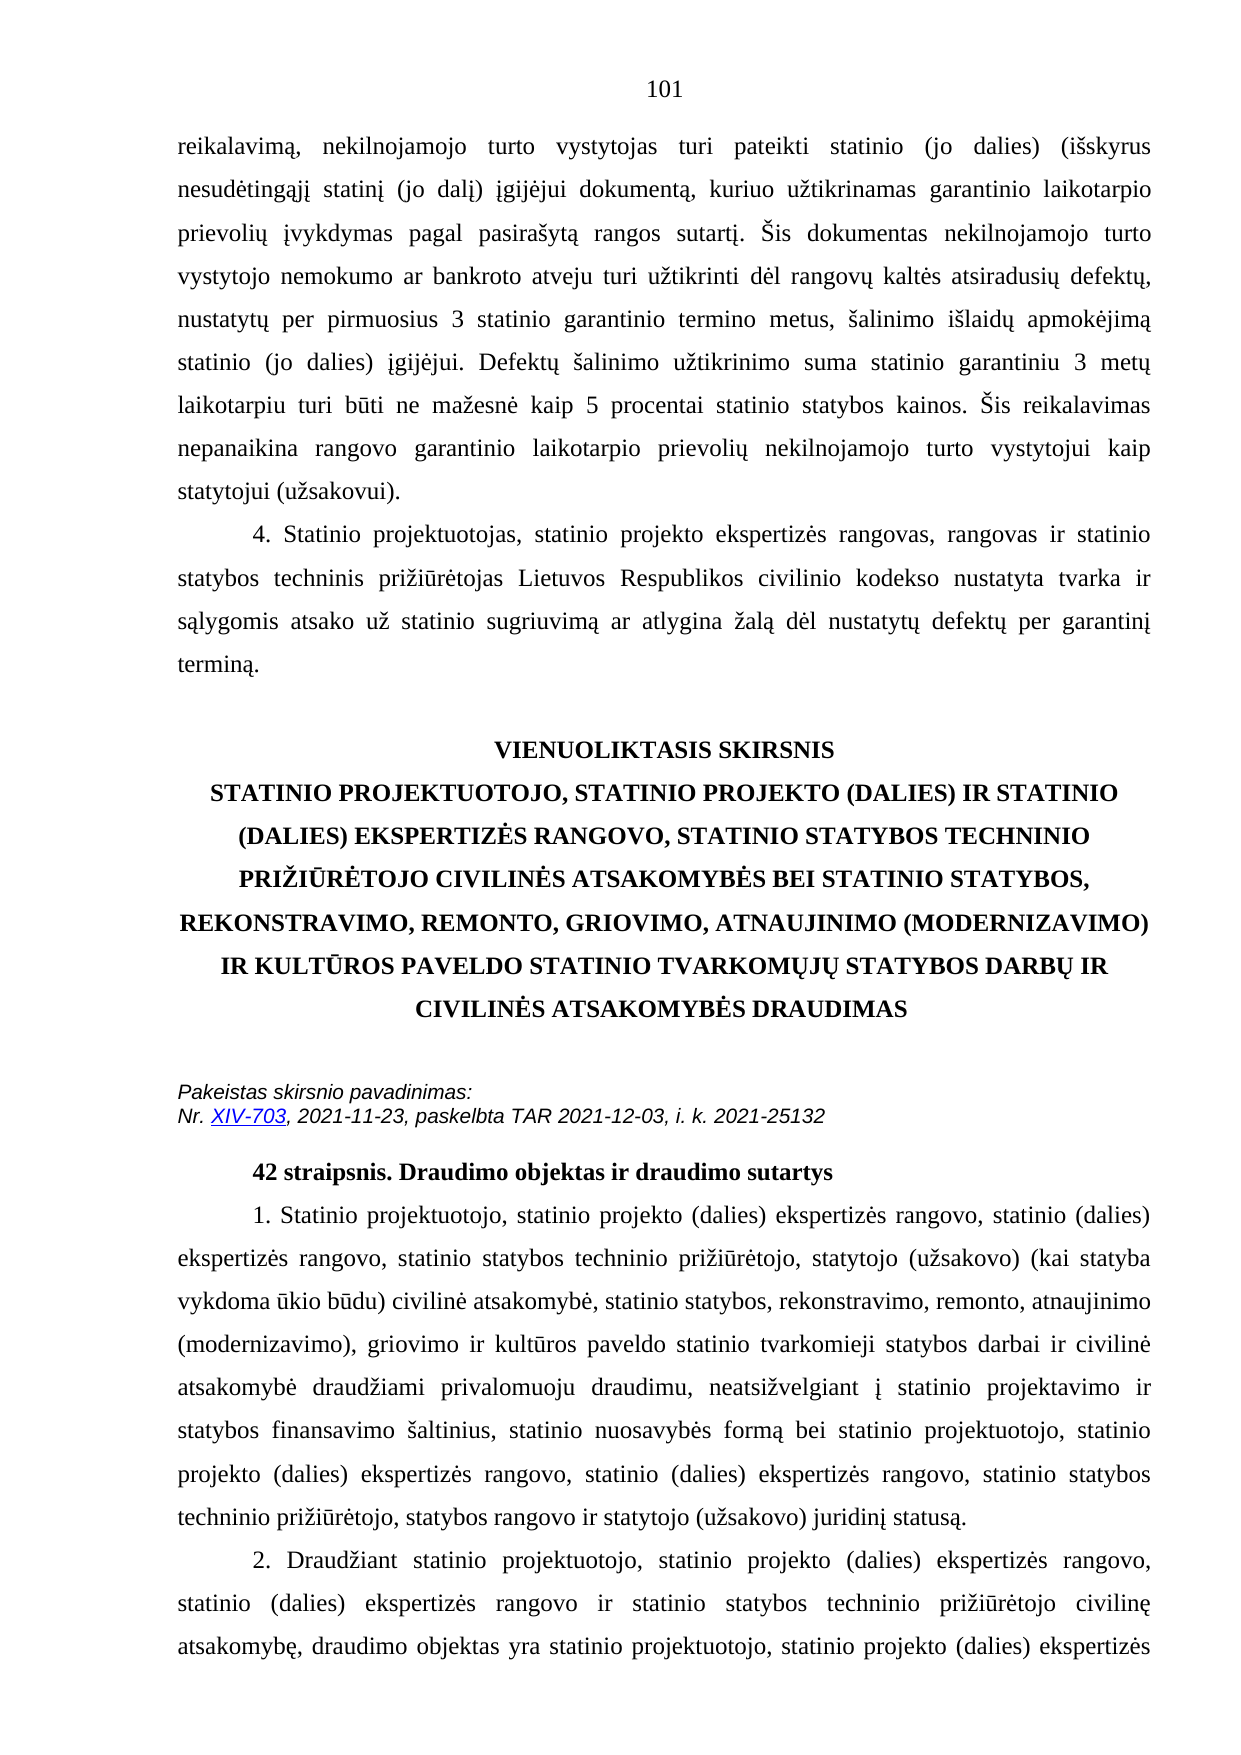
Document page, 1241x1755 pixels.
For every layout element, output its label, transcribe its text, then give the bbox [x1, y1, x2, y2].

text STATINIO PROJEKTUOTOJO, STATINIO PROJEKTO (DALIES) IR STATINIO (DALIES) EKSPERTIZĖS RANGOVO, STATINIO STATYBOS TECHNINIO PRIŽIŪRĖTOJO CIVILINĖS ATSAKOMYBĖS BEI STATINIO STATYBOS, REKONSTRAVIMO, REMONTO, GRIOVIMO, ATNAUJINIMO (MODERNIZAVIMO) IR KULTŪROS PAVELDO STATINIO TVARKOMŲJŲ STATYBOS DARBŲ IR CIVILINĖS ATSAKOMYBĖS DRAUDIMAS [177, 778, 1152, 1023]
text 2. Draudžiant statinio projektuotojo, statinio projekto (dalies) ekspertizės rangovo, statinio (dalies) ekspertizės rangovo ir statinio statybos techninio prižiūrėtojo civilinę atsakomybę, draudimo objektas yra statinio projektuotojo, statinio projekto (dalies) ekspertizės [177, 1545, 1152, 1660]
text Nr. XIV-703, 2021-11-23, paskelbta TAR 2021-12-03, i. k. 2021-25132 [177, 1104, 1152, 1128]
text reikalavimą, nekilnojamojo turto vystytojas turi pateikti statinio (jo dalies) (išskyrus nesudėtingąjį statinį (jo dalį) įgijėjui dokumentą, kuriuo užtikrinamas garantinio laikotarpio prievolių įvykdymas pagal pasirašytą rangos sutartį. Šis dokumentas nekilnojamojo turto vystytojo nemokumo ar bankroto atveju turi užtikrinti dėl rangovų kaltės atsiradusių defektų, nustatytų per pirmuosius 3 statinio garantinio termino metus, šalinimo išlaidų apmokėjimą statinio (jo dalies) įgijėjui. Defektų šalinimo užtikrinimo suma statinio garantiniu 3 metų laikotarpiu turi būti ne mažesnė kaip 5 procentai statinio statybos kainos. Šis reikalavimas nepanaikina rangovo garantinio laikotarpio prievolių nekilnojamojo turto vystytojui kaip statytojui (užsakovui). [177, 131, 1152, 505]
text 4. Statinio projektuotojas, statinio projekto ekspertizės rangovas, rangovas ir statinio statybos techninis prižiūrėtojas Lietuvos Respublikos civilinio kodekso nustatyta tvarka ir sąlygomis atsako už statinio sugriuvimą ar atlygina žalą dėl nustatytų defektų per garantinį terminą. [177, 519, 1152, 678]
text 42 straipsnis. Draudimo objektas ir draudimo sutartys [177, 1157, 1152, 1186]
text 1. Statinio projektuotojo, statinio projekto (dalies) ekspertizės rangovo, statinio (dalies) ekspertizės rangovo, statinio statybos techninio prižiūrėtojo, statytojo (užsakovo) (kai statyba vykdoma ūkio būdu) civilinė atsakomybė, statinio statybos, rekonstravimo, remonto, atnaujinimo (modernizavimo), griovimo ir kultūros paveldo statinio tvarkomieji statybos darbai ir civilinė atsakomybė draudžiami privalomuoju draudimu, neatsižvelgiant į statinio projektavimo ir statybos finansavimo šaltinius, statinio nuosavybės formą bei statinio projektuotojo, statinio projekto (dalies) ekspertizės rangovo, statinio (dalies) ekspertizės rangovo, statinio statybos techninio prižiūrėtojo, statybos rangovo ir statytojo (užsakovo) juridinį statusą. [177, 1200, 1152, 1531]
text VIENUOLIKTASIS SKIRSNIS [177, 735, 1152, 764]
text Pakeistas skirsnio pavadinimas: [177, 1080, 1152, 1104]
